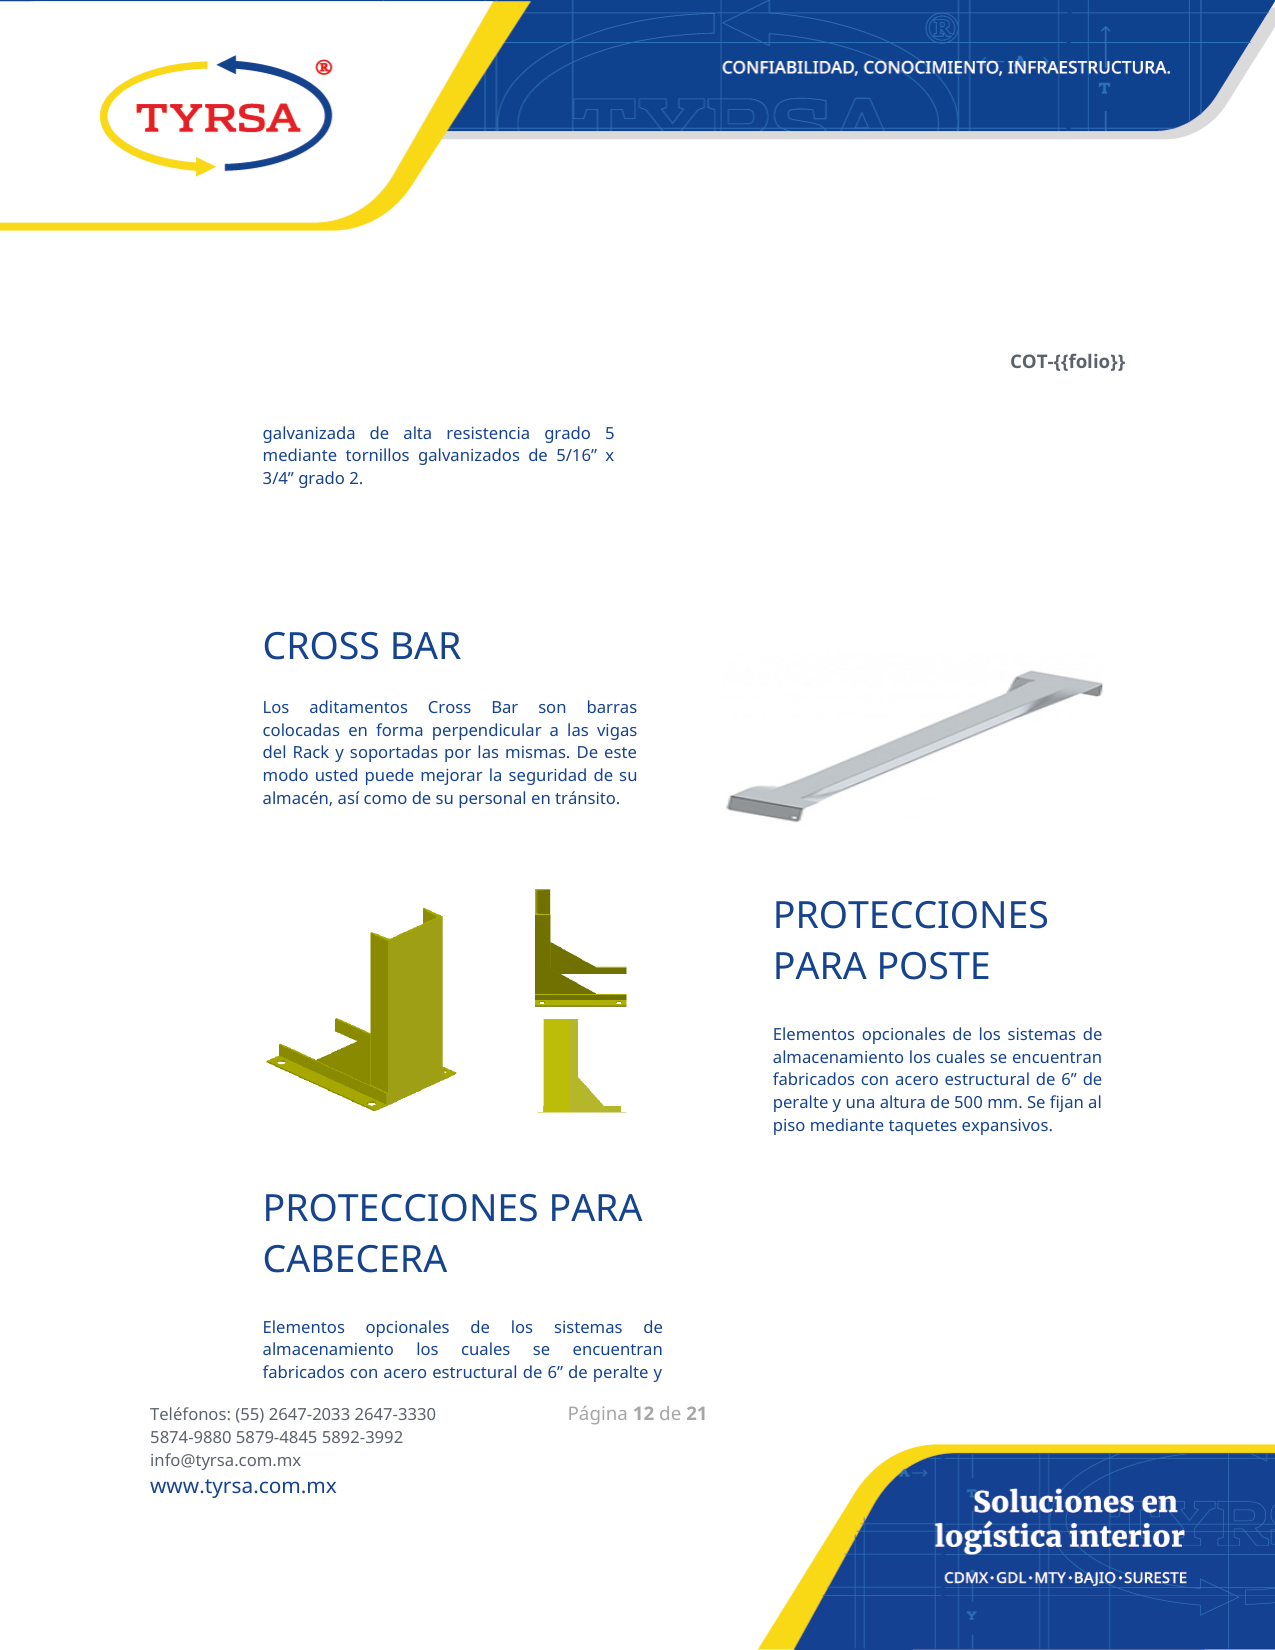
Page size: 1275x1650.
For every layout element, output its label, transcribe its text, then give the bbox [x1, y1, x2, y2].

table_header [674, 1181, 1172, 1401]
table_cell PROTECCIONES PARA POSTE [649, 863, 1114, 996]
table_cell galvanizada de alta resistencia grado 5 mediante tornillos galvanizados de 5/16” x 3/4” grado 2. [139, 421, 626, 574]
table_cell Elementos opcionales de los sistemas de almacenamiento los cuales se encuentran fabricados con acero estructural de 6” de peralte y una altura de 500 mm. Se fijan al piso mediante taquetes expansivos. [649, 997, 1114, 1136]
table_header [626, 420, 1113, 574]
table_cell Elementos opcionales de los sistemas de almacenamiento los cuales se encuentran fabricados con acero estructural de 6” de peralte y [139, 1290, 674, 1401]
table_header CROSS BAR Los aditamentos Cross Bar son barras colocadas en forma perpendicular a las vigas del Rack y soportadas por las mismas. De este modo usted puede mejorar la seguridad de su almacén, así como de su personal en tránsito. [139, 619, 649, 863]
table_cell [139, 863, 649, 1136]
table_header [649, 619, 1114, 863]
table_header PROTECCIONES PARA CABECERA [139, 1181, 674, 1289]
